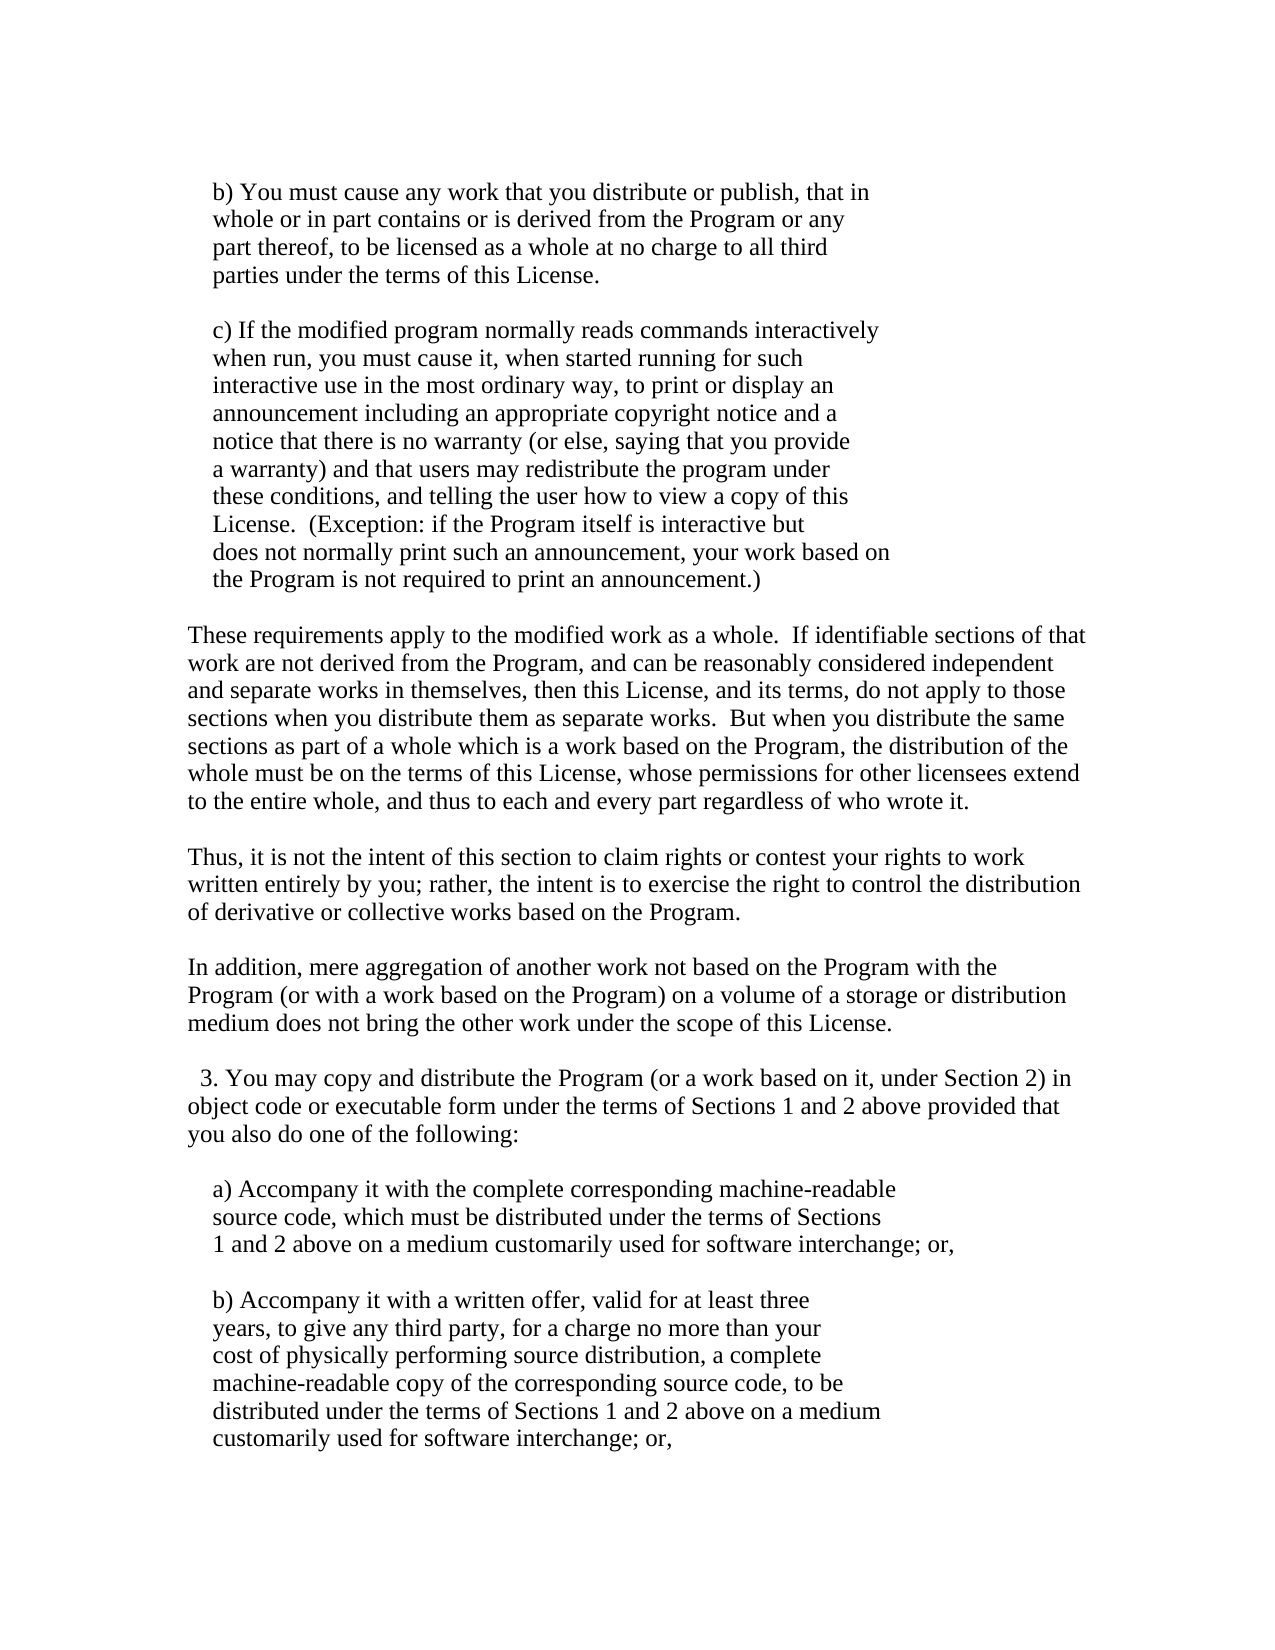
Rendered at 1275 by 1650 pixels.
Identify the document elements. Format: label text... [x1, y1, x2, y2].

text sections when you distribute them as separate works. But when you distribute the same sections as part of a whole which is a work based on the Program, the distribution of the whole must be on the terms of this License, whose permissions for other licensees extend to the entire whole, and thus to each and every part regardless of who wrote it. [187, 704, 1087, 815]
text License. (Exception: if the Program itself is interactive but [187, 510, 1087, 538]
text part thereof, to be licensed as a whole at no charge to all third [187, 233, 1087, 261]
text Thus, it is not the intent of this section to claim rights or contest your rights to work written entirely by you; rather, the intent is to exercise the right to control the distribution of derivative or collective works based on the Program. [187, 843, 1087, 926]
text notice that there is no warranty (or else, saying that you provide [187, 427, 1087, 455]
text does not normally print such an announcement, your work based on [187, 538, 1087, 566]
text 1 and 2 above on a medium customarily used for software interchange; or, [187, 1231, 1087, 1258]
text interactive use in the most ordinary way, to print or display an [187, 372, 1087, 399]
text customarily used for software interchange; or, [187, 1424, 1087, 1452]
text In addition, mere aggregation of another work not based on the Program with the Program (or with a work based on the Program) on a volume of a storage or distribution medium does not bring the other work under the scope of this License. [187, 953, 1087, 1037]
text when run, you must cause it, when started running for such [187, 344, 1087, 372]
text These requirements apply to the modified work as a whole. If identifiable sections of that work are not derived from the Program, and can be reasonably considered independent and separate works in themselves, then this License, and its terms, do not apply to those [187, 621, 1087, 704]
text distributed under the terms of Sections 1 and 2 above on a medium [187, 1397, 1087, 1424]
text b) You must cause any work that you distribute or publish, that in [187, 178, 1087, 205]
text these conditions, and telling the user how to view a copy of this [187, 482, 1087, 510]
text a) Accompany it with the complete corresponding machine-readable [187, 1175, 1087, 1203]
text cost of physically performing source distribution, a complete [187, 1341, 1087, 1369]
text c) If the modified program normally reads commands interactively [187, 316, 1087, 344]
text announcement including an appropriate copyright notice and a [187, 399, 1087, 427]
text machine-readable copy of the corresponding source code, to be [187, 1369, 1087, 1397]
text source code, which must be distributed under the terms of Sections [187, 1203, 1087, 1231]
text the Program is not required to print an announcement.) [187, 566, 1087, 593]
text parties under the terms of this License. [187, 261, 1087, 288]
text 3. You may copy and distribute the Program (or a work based on it, under Section 2) in object code or executable form under the terms of Sections 1 and 2 above provided that you also do one of the following: [187, 1064, 1087, 1147]
text whole or in part contains or is derived from the Program or any [187, 205, 1087, 233]
text a warranty) and that users may redistribute the program under [187, 455, 1087, 482]
text years, to give any third party, for a charge no more than your [187, 1314, 1087, 1341]
text b) Accompany it with a written offer, valid for at least three [187, 1286, 1087, 1314]
